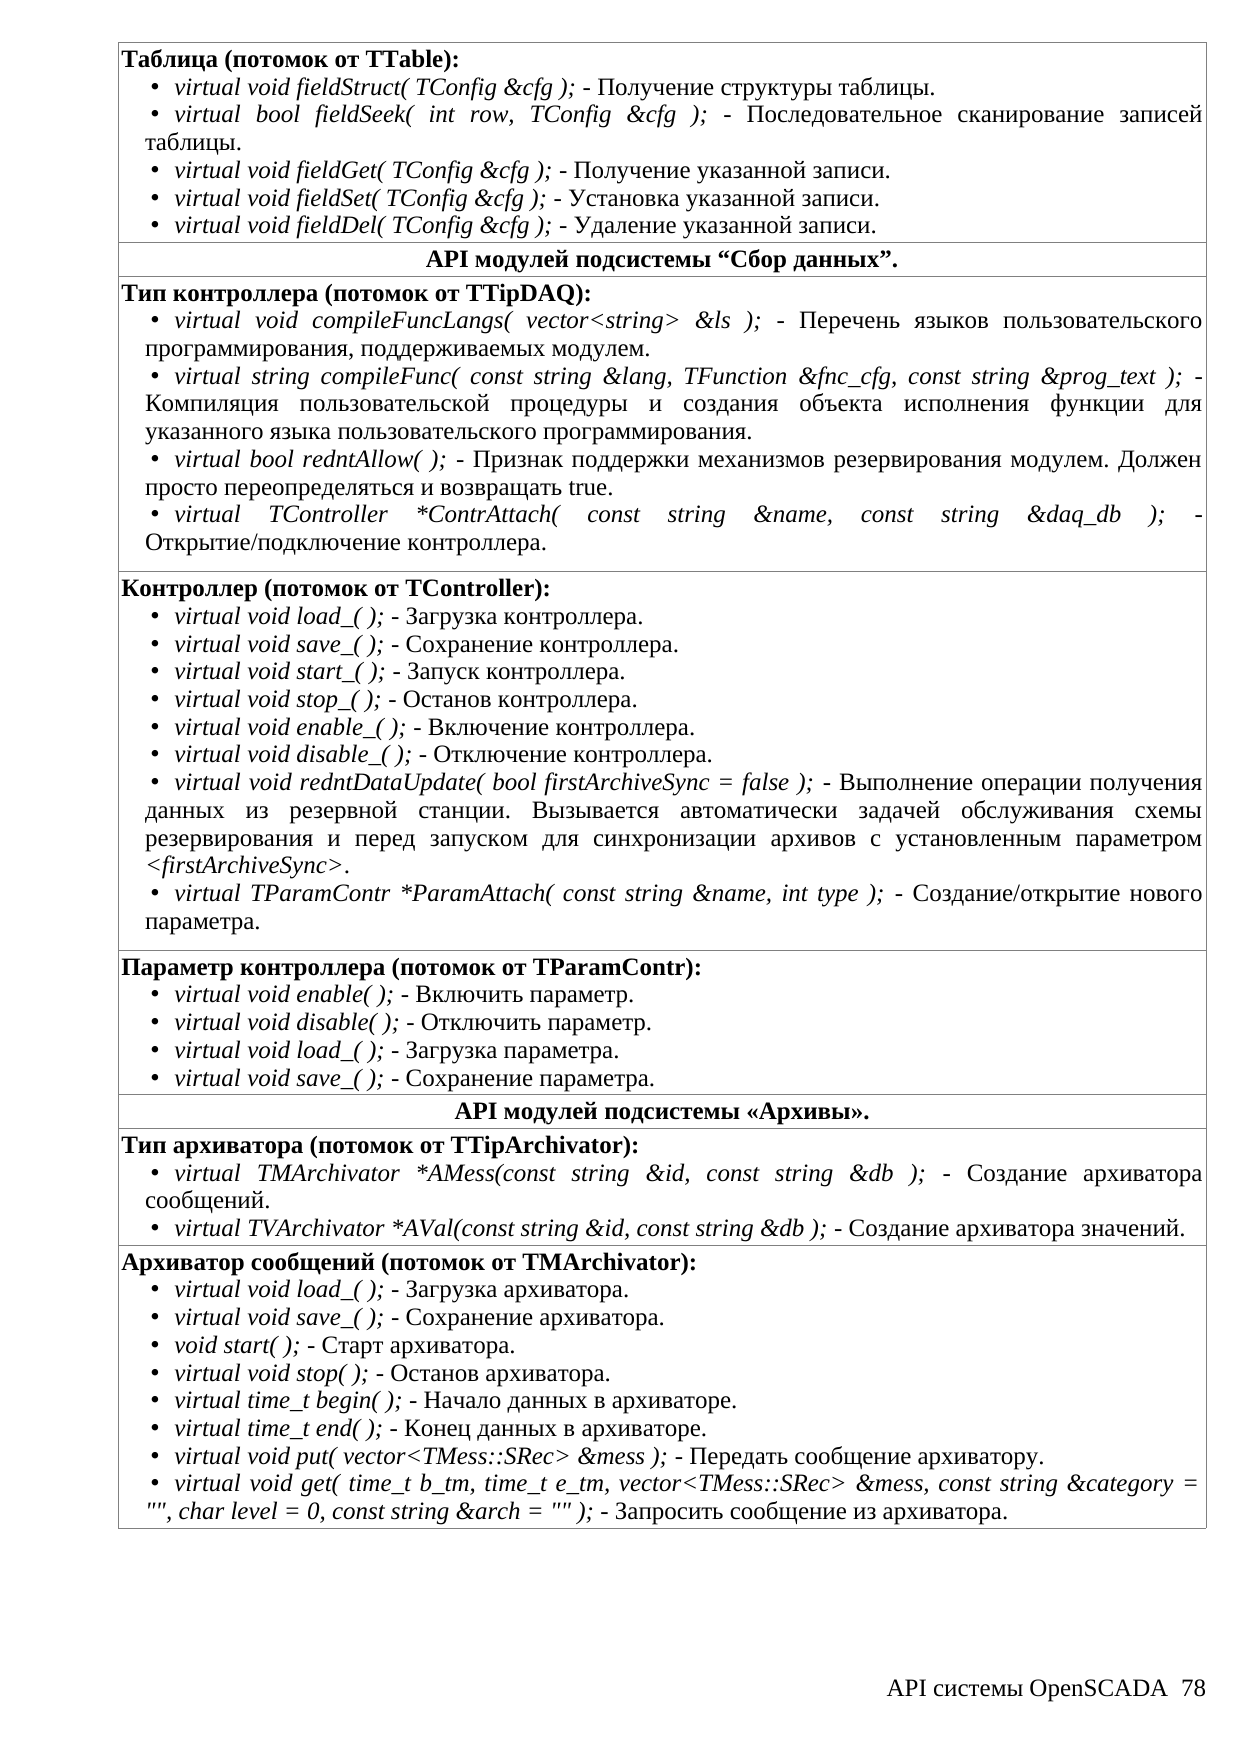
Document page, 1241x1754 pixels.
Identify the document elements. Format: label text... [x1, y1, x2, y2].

table_cell Архиватор сообщений (потомок от TMArchivator): virtual void load_( ); - Загрузка архиватора. virtual void save_( ); - Сохранение архиватора. void start( ); - Старт архиватора. virtual void stop( ); - Останов архиватора. virtual time_t begin( ); - Начало данных в архиваторе. virtual time_t end( ); - Конец данных в архиваторе. virtual void put( vector<TMess::SRec> &mess ); - Передать сообщение архиватору. virtual void get( time_t b_tm, time_t e_tm, vector<TMess::SRec> &mess, const string &category = "", char level = 0, const string &arch = "" ); - Запросить сообщение из архиватора. [119, 1246, 1206, 1528]
table_cell Контроллер (потомок от TController): virtual void load_( ); - Загрузка контроллера. virtual void save_( ); - Сохранение контроллера. virtual void start_( ); - Запуск контроллера. virtual void stop_( ); - Останов контроллера. virtual void enable_( ); - Включение контроллера. virtual void disable_( ); - Отключение контроллера. virtual void redntDataUpdate( bool firstArchiveSync = false ); - Выполнение операции получения данных из резервной станции. Вызывается автоматически задачей обслуживания схемы резервирования и перед запуском для синхронизации архивов с установленным параметром <firstArchiveSync>. virtual TParamContr *ParamAttach( const string &name, int type ); - Создание/открытие нового параметра. [119, 572, 1206, 950]
table_cell Тип контроллера (потомок от TTipDAQ): virtual void compileFuncLangs( vector<string> &ls ); - Перечень языков пользовательского программирования, поддерживаемых модулем. virtual string compileFunc( const string &lang, TFunction &fnc_cfg, const string &prog_text ); - Компиляция пользовательской процедуры и создания объекта исполнения функции для указанного языка пользовательского программирования. virtual bool redntAllow( ); - Признак поддержки механизмов резервирования модулем. Должен просто переопределяться и возвращать true. virtual TController *ContrAttach( const string &name, const string &daq_db ); - Открытие/подключение контроллера. [119, 277, 1206, 571]
table_cell Параметр контроллера (потомок от TParamContr): virtual void enable( ); - Включить параметр. virtual void disable( ); - Отключить параметр. virtual void load_( ); - Загрузка параметра. virtual void save_( ); - Сохранение параметра. [119, 951, 1206, 1094]
table_cell Таблица (потомок от TTable): virtual void fieldStruct( TConfig &cfg ); - Получение структуры таблицы. virtual bool fieldSeek( int row, TConfig &cfg ); - Последовательное сканирование записей таблицы. virtual void fieldGet( TConfig &cfg ); - Получение указанной записи. virtual void fieldSet( TConfig &cfg ); - Установка указанной записи. virtual void fieldDel( TConfig &cfg ); - Удаление указанной записи. [119, 43, 1206, 242]
table_cell Тип архиватора (потомок от TTipArсhivator): virtual TMArchivator *AMess(const string &id, const string &db ); - Создание архиватора сообщений. virtual TVArchivator *AVal(const string &id, const string &db ); - Создание архиватора значений. [119, 1129, 1206, 1245]
table_cell API модулей подсистемы «Архивы». [119, 1095, 1206, 1128]
table_cell API модулей подсистемы “Сбор данных”. [119, 243, 1206, 276]
